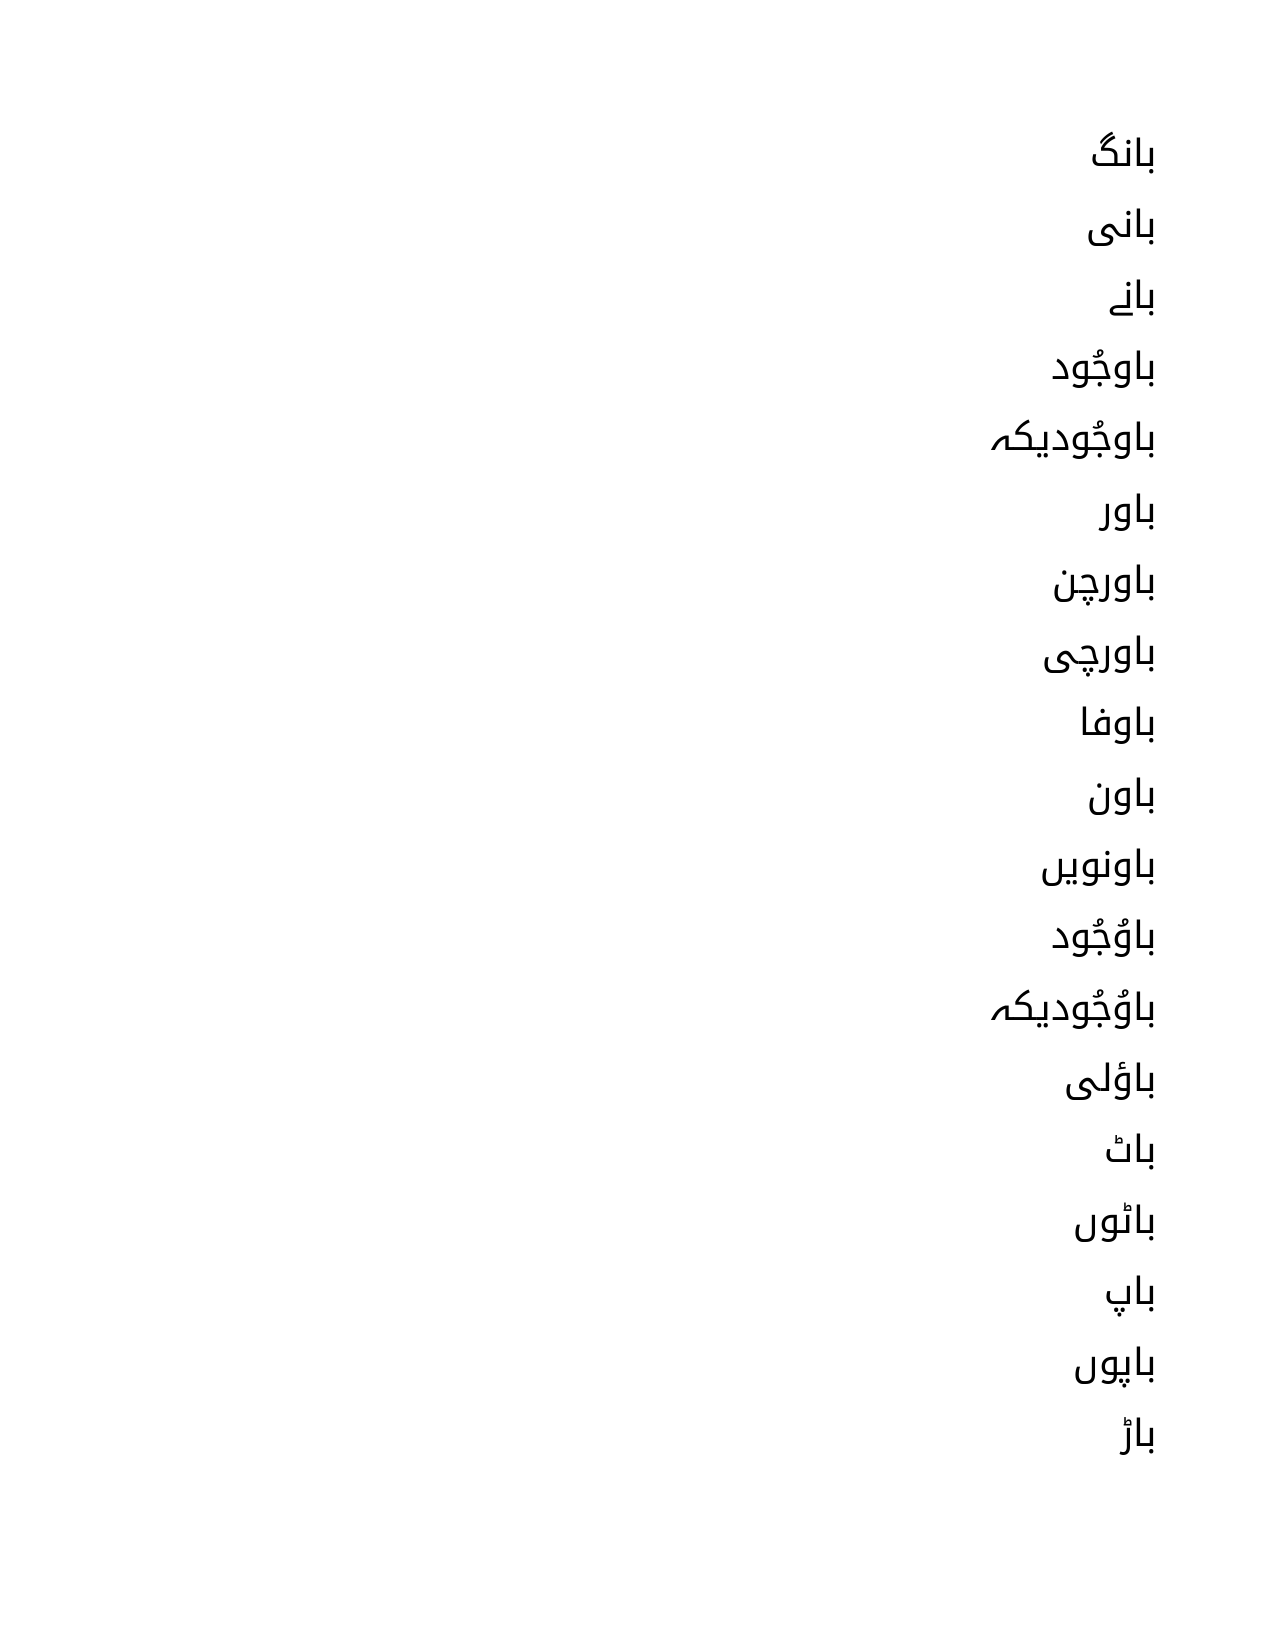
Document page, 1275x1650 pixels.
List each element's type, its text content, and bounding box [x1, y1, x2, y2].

text بانگ [118, 118, 1157, 189]
text باٹ [118, 1114, 1157, 1185]
text باپوں [118, 1328, 1157, 1399]
text باوُجُودیکہ [118, 972, 1157, 1043]
text باون [118, 758, 1157, 829]
text باونویں [118, 829, 1157, 901]
text بانے [118, 260, 1157, 332]
text باوجُود [118, 332, 1157, 403]
text باورچن [118, 545, 1157, 616]
text باڑ [118, 1399, 1157, 1470]
text باوجُودیکہ [118, 403, 1157, 474]
text بانی [118, 189, 1157, 260]
text باوفا [118, 687, 1157, 758]
text باور [118, 474, 1157, 545]
text باوُجُود [118, 901, 1157, 972]
text باٹوں [118, 1185, 1157, 1256]
text باپ [118, 1256, 1157, 1328]
text باؤلی [118, 1043, 1157, 1114]
text باورچی [118, 616, 1157, 687]
